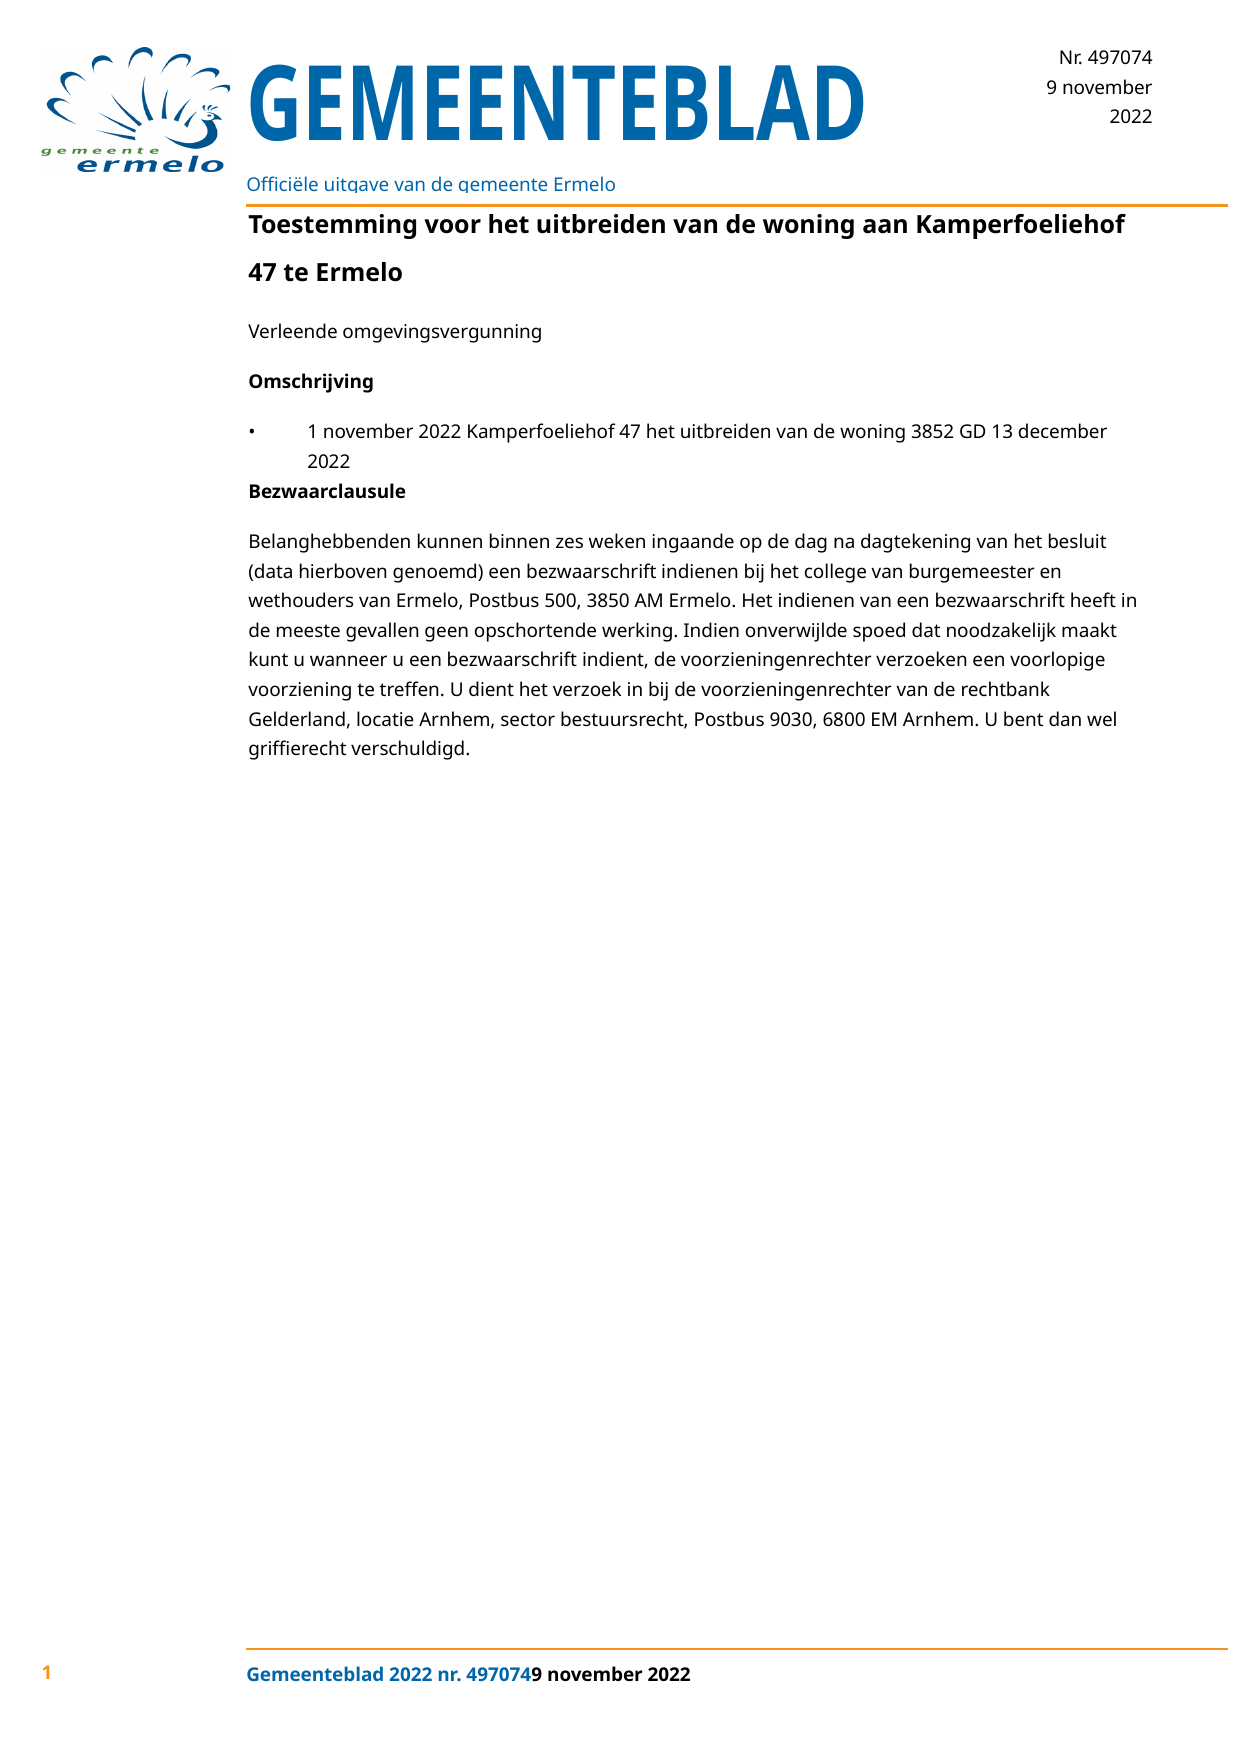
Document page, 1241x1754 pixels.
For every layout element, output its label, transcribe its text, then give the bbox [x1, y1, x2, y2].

picture [41, 47, 231, 172]
text Omschrijving [248, 368, 1152, 394]
text Verleende omgevingsvergunning [248, 318, 1152, 344]
list 1 november 2022 Kamperfoeliehof 47 het uitbreiden van de woning 3852 GD 13 december 2022 [248, 419, 1152, 474]
text Bezwaarclausule [248, 478, 1152, 504]
text Toestemming voor het uitbreiden van de woning aan Kamperfoeliehof 47 te Ermelo [248, 207, 1152, 288]
text Belanghebbenden kunnen binnen zes weken ingaande op de dag na dagtekening van het besluit (data hierboven genoemd) een bezwaarschrift indienen bij het college van burgemeester en wethouders van Ermelo, Postbus 500, 3850 AM Ermelo. Het indienen van een bezwaarschrift heeft in de meeste gevallen geen opschortende werking. Indien onverwijlde spoed dat noodzakelijk maakt kunt u wanneer u een bezwaarschrift indient, de voorzieningenrechter verzoeken een voorlopige voorziening te treffen. U dient het verzoek in bij de voorzieningenrechter van de rechtbank Gelderland, locatie Arnhem, sector bestuursrecht, Postbus 9030, 6800 EM Arnhem. U bent dan wel griffierecht verschuldigd. [248, 528, 1152, 761]
